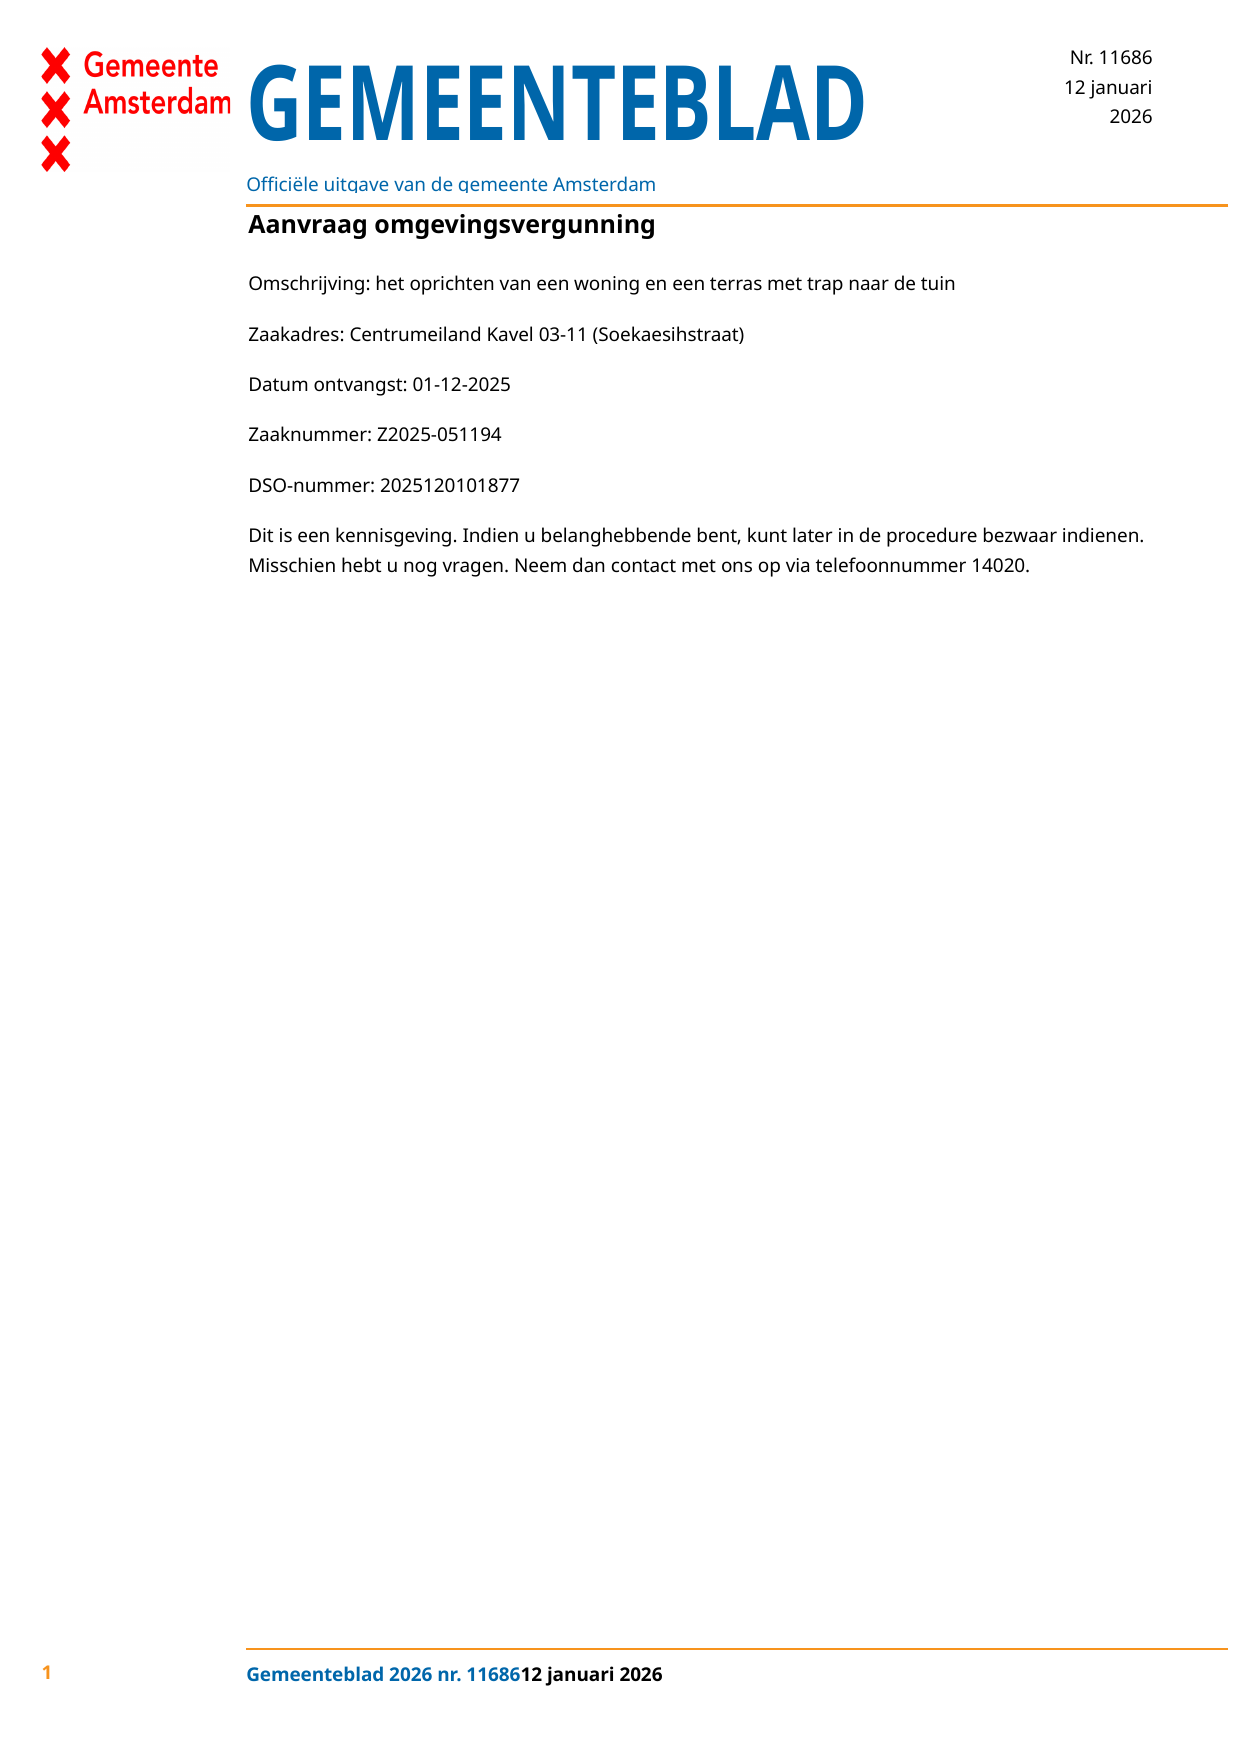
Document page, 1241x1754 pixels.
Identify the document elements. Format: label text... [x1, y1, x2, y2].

text Omschrijving: het oprichten van een woning en een terras met trap naar de tuin [248, 270, 1152, 296]
picture [41, 47, 231, 172]
text Zaakadres: Centrumeiland Kavel 03-11 (Soekaesihstraat) [248, 321, 1152, 346]
text DSO-nummer: 2025120101877 [248, 472, 1152, 498]
text Aanvraag omgevingsvergunning [248, 207, 1152, 241]
text Zaaknummer: Z2025-051194 [248, 422, 1152, 447]
text Datum ontvangst: 01-12-2025 [248, 371, 1152, 397]
text Dit is een kennisgeving. Indien u belanghebbende bent, kunt later in de procedure bezwaar indienen. Misschien hebt u nog vragen. Neem dan contact met ons op via telefoonnummer 14020. [248, 522, 1152, 578]
